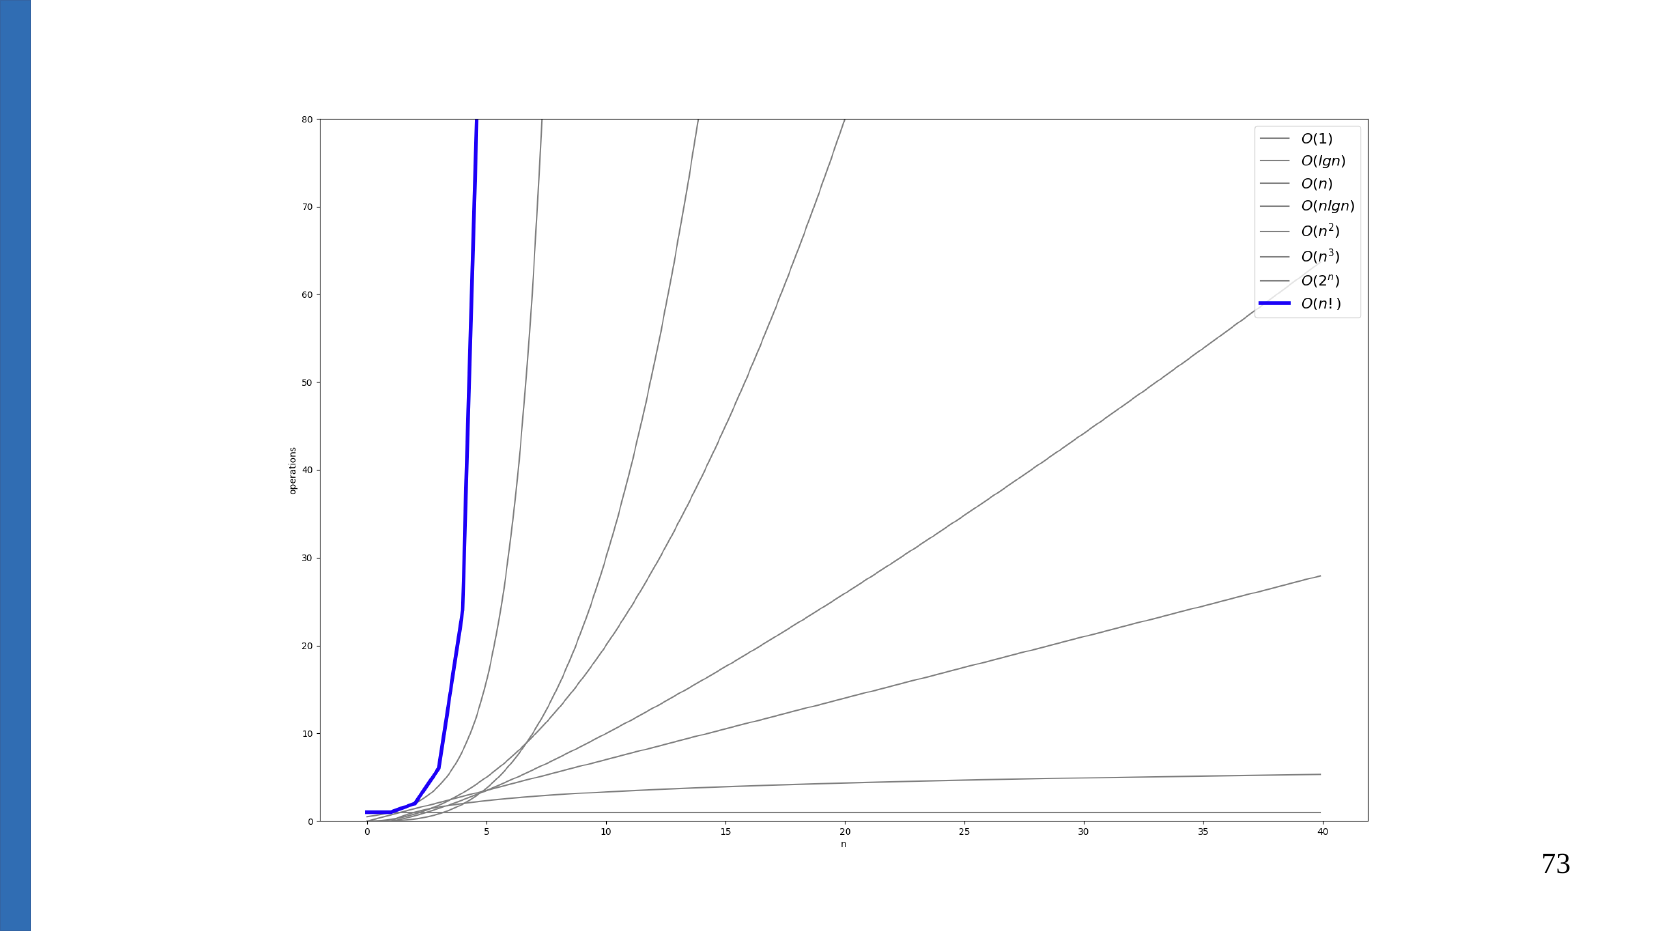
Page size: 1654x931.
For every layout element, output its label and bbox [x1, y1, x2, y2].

text_box [0, 0, 31, 931]
picture [150, 9, 1503, 921]
